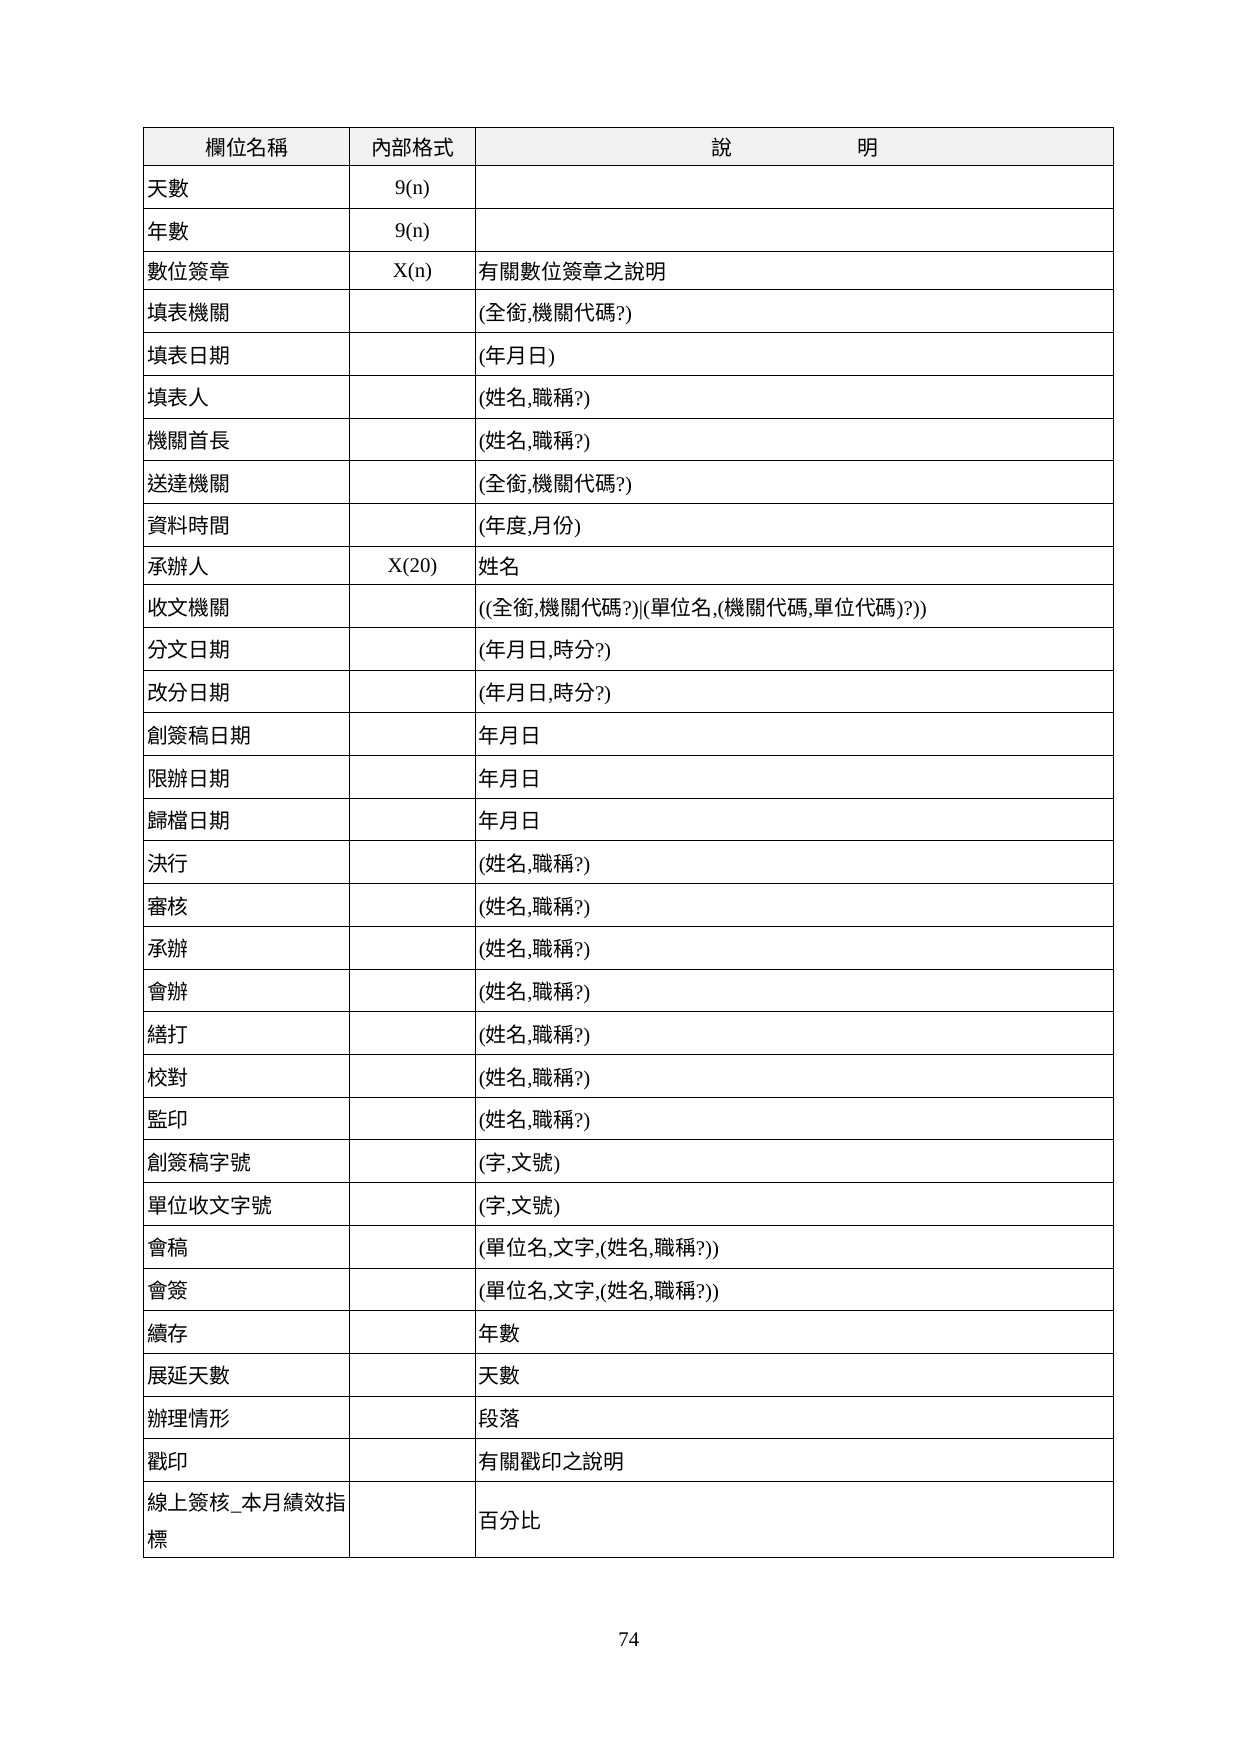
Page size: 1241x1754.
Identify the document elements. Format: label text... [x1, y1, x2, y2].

table_cell (年度,月份) [476, 504, 1113, 546]
table_cell X(20) [350, 547, 475, 584]
table_cell 展延天數 [144, 1354, 349, 1396]
table_header 內部格式 [350, 128, 475, 165]
table_cell [350, 1098, 475, 1139]
table_cell 填表人 [144, 376, 349, 417]
table_cell [476, 209, 1113, 251]
table_cell [350, 1397, 475, 1438]
table_cell 送達機關 [144, 461, 349, 503]
table_cell [350, 1269, 475, 1310]
table_cell 改分日期 [144, 671, 349, 712]
table_cell 辦理情形 [144, 1397, 349, 1438]
table_cell 會辦 [144, 970, 349, 1011]
table_cell (姓名,職稱?) [476, 841, 1113, 883]
table_header 欄位名稱 [144, 128, 349, 165]
table_cell (姓名,職稱?) [476, 927, 1113, 968]
table_cell (單位名,文字,(姓名,職稱?)) [476, 1226, 1113, 1267]
table_cell [350, 333, 475, 375]
table_cell 審核 [144, 884, 349, 926]
table_cell [350, 1354, 475, 1396]
table_cell [350, 884, 475, 926]
table_cell (字,文號) [476, 1140, 1113, 1182]
table_cell 會稿 [144, 1226, 349, 1267]
table_cell [350, 1012, 475, 1054]
table_cell 年月日 [476, 713, 1113, 755]
table_cell 資料時間 [144, 504, 349, 546]
table_cell 承辦人 [144, 547, 349, 584]
table_cell 有關數位簽章之說明 [476, 252, 1113, 289]
table_cell [350, 419, 475, 460]
table_cell (姓名,職稱?) [476, 376, 1113, 417]
table_cell 填表日期 [144, 333, 349, 375]
table_cell [350, 671, 475, 712]
table_cell 年月日 [476, 799, 1113, 840]
table_cell [350, 585, 475, 627]
table_cell (姓名,職稱?) [476, 884, 1113, 926]
table_cell [350, 376, 475, 417]
table_cell (字,文號) [476, 1183, 1113, 1225]
table_cell 續存 [144, 1311, 349, 1353]
table_cell 創簽稿日期 [144, 713, 349, 755]
table_cell 線上簽核_本月績效指標 [144, 1482, 349, 1557]
table_cell (姓名,職稱?) [476, 1055, 1113, 1097]
table_cell 百分比 [476, 1482, 1113, 1557]
table_cell [350, 1482, 475, 1557]
table_cell (姓名,職稱?) [476, 1012, 1113, 1054]
table_cell X(n) [350, 252, 475, 289]
table_cell 9(n) [350, 166, 475, 208]
table_cell 決行 [144, 841, 349, 883]
table_cell [350, 970, 475, 1011]
table_cell 單位收文字號 [144, 1183, 349, 1225]
table_cell [350, 1055, 475, 1097]
table_cell 繕打 [144, 1012, 349, 1054]
table_cell 填表機關 [144, 290, 349, 332]
table_cell (年月日,時分?) [476, 671, 1113, 712]
table_cell [350, 1140, 475, 1182]
table_cell [350, 628, 475, 669]
table_cell 段落 [476, 1397, 1113, 1438]
table_cell [350, 799, 475, 840]
table_cell 限辦日期 [144, 756, 349, 798]
table_cell 年數 [476, 1311, 1113, 1353]
table_cell 會簽 [144, 1269, 349, 1310]
table_cell (年月日) [476, 333, 1113, 375]
table_cell [350, 756, 475, 798]
table_cell [350, 927, 475, 968]
table_cell 戳印 [144, 1439, 349, 1481]
table_cell [476, 166, 1113, 208]
table_cell [350, 1226, 475, 1267]
table_cell [350, 290, 475, 332]
table_cell 校對 [144, 1055, 349, 1097]
table_cell (姓名,職稱?) [476, 970, 1113, 1011]
table_cell [350, 461, 475, 503]
table_cell 有關戳印之說明 [476, 1439, 1113, 1481]
table_cell 分文日期 [144, 628, 349, 669]
table_cell 9(n) [350, 209, 475, 251]
table_header 說 明 [476, 128, 1113, 165]
table_cell (全銜,機關代碼?) [476, 461, 1113, 503]
table_cell 年月日 [476, 756, 1113, 798]
table_cell 年數 [144, 209, 349, 251]
table_cell (姓名,職稱?) [476, 1098, 1113, 1139]
table_cell (單位名,文字,(姓名,職稱?)) [476, 1269, 1113, 1310]
table_cell [350, 1183, 475, 1225]
table_cell [350, 713, 475, 755]
table_cell 天數 [476, 1354, 1113, 1396]
table_cell [350, 1311, 475, 1353]
table_cell 數位簽章 [144, 252, 349, 289]
table_cell 承辦 [144, 927, 349, 968]
table_cell 天數 [144, 166, 349, 208]
table_cell ((全銜,機關代碼?)|(單位名,(機關代碼,單位代碼)?)) [476, 585, 1113, 627]
table_cell 收文機關 [144, 585, 349, 627]
table_cell 機關首長 [144, 419, 349, 460]
table_cell 監印 [144, 1098, 349, 1139]
table_cell (姓名,職稱?) [476, 419, 1113, 460]
table_cell [350, 504, 475, 546]
table_cell 歸檔日期 [144, 799, 349, 840]
table_cell [350, 1439, 475, 1481]
table_cell [350, 841, 475, 883]
table_cell 姓名 [476, 547, 1113, 584]
table_cell (年月日,時分?) [476, 628, 1113, 669]
table_cell (全銜,機關代碼?) [476, 290, 1113, 332]
table_cell 創簽稿字號 [144, 1140, 349, 1182]
